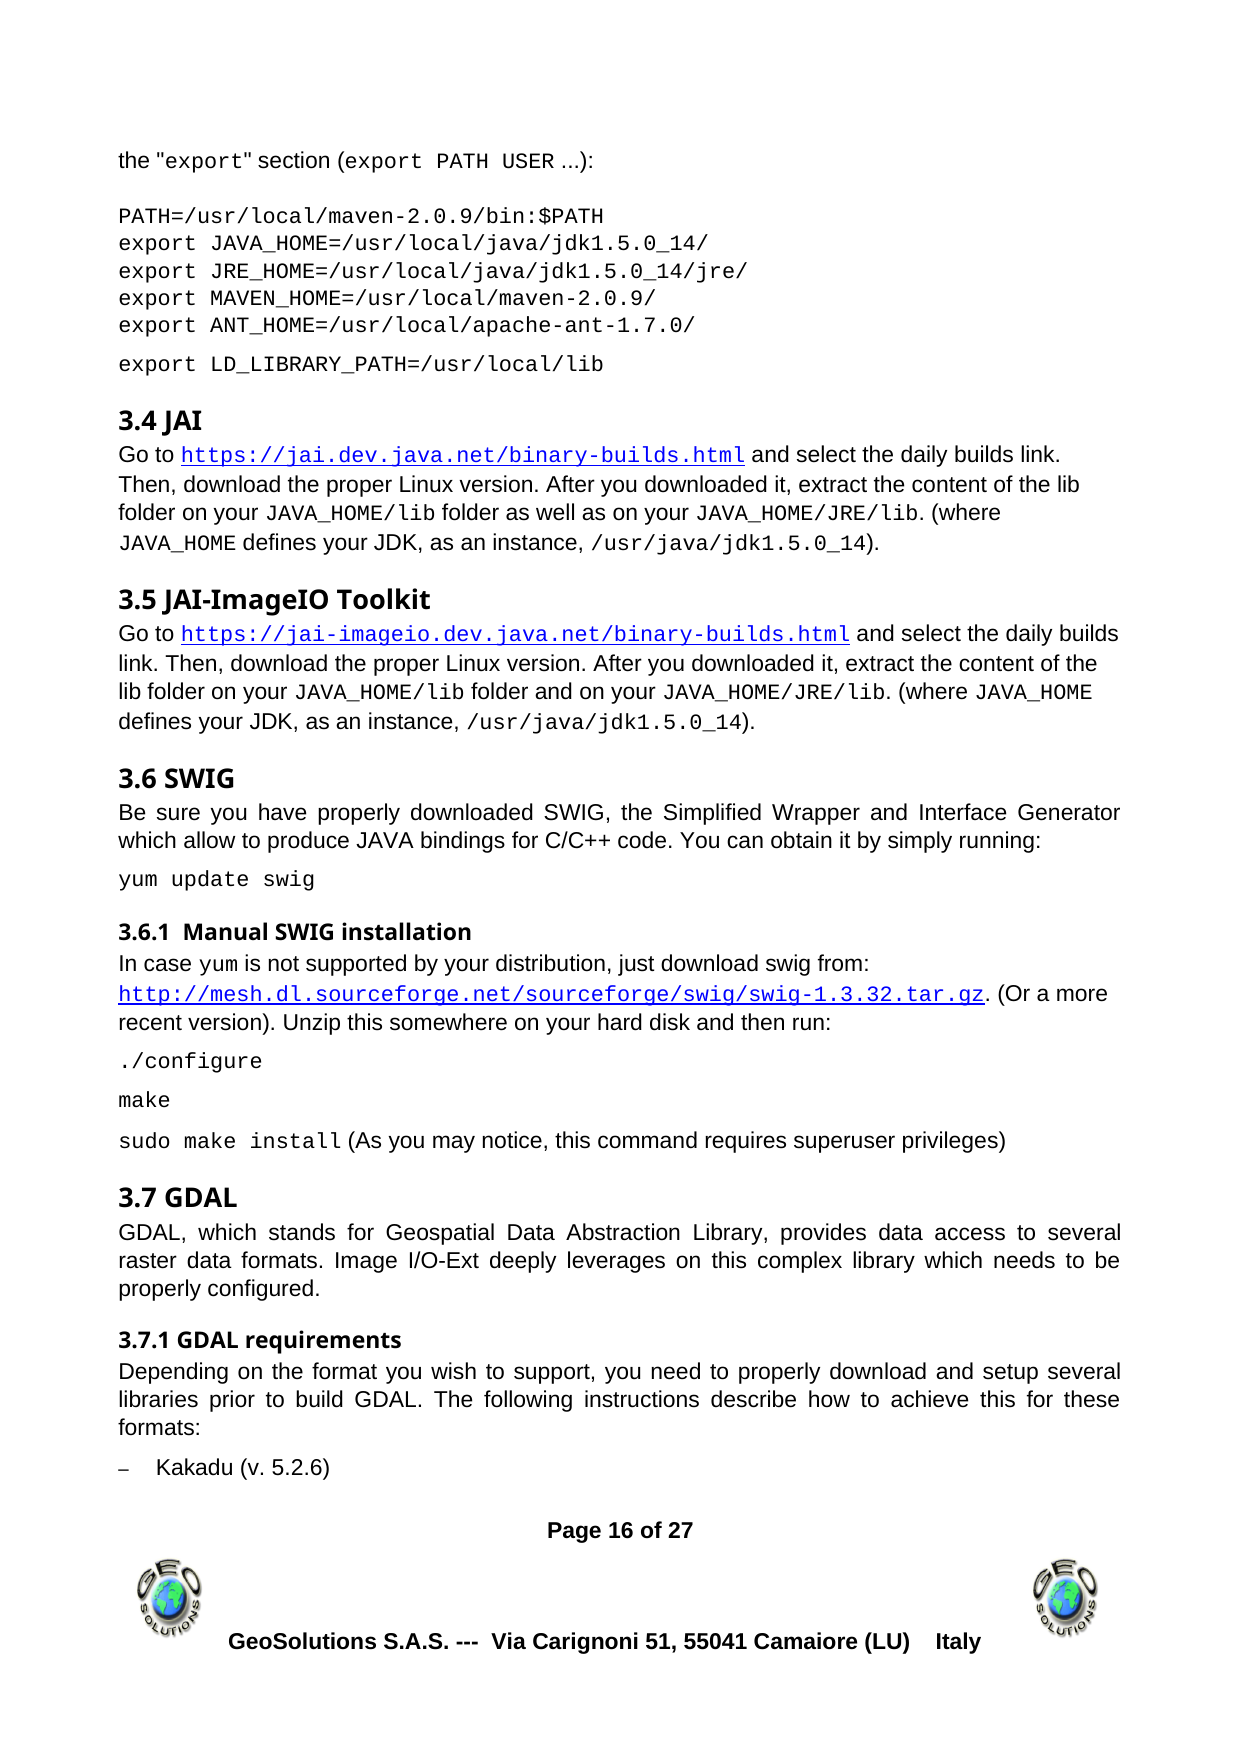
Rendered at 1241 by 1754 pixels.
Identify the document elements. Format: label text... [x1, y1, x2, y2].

text sudo make install (As you may notice, this command requires superuser privileges) [118, 1128, 1122, 1155]
text GDAL, which stands for Geospatial Data Abstraction Library, provides data access to several raster data formats. Image I/O-Ext deeply leverages on this complex library which needs to be properly configured. [118, 1219, 1122, 1301]
subtitle Manual SWIG installation [118, 916, 1122, 947]
text make [118, 1089, 1122, 1114]
subtitle GDAL [118, 1179, 1122, 1216]
list Kakadu (v. 5.2.6) [118, 1455, 1122, 1481]
text ./configure [118, 1050, 1122, 1075]
picture [1030, 1552, 1101, 1641]
text Be sure you have properly downloaded SWIG, the Simplified Wrapper and Interface Generator which allow to produce JAVA bindings for C/C++ code. You can obtain it by simply running: [118, 800, 1122, 853]
text the "export" section (export PATH USER ...): PATH=/usr/local/maven-2.0.9/bin:$PATH export JAVA_HOME=/usr/local/java/jdk1.5.0_14/ export JRE_HOME=/usr/local/java/jdk1.5.0_14/jre/ export MAVEN_HOME=/usr/local/maven-2.0.9/ export ANT_HOME=/usr/local/apache-ant-1.7.0/ [118, 148, 1122, 339]
text Go to https://jai.dev.java.net/binary-builds.html and select the daily builds link. Then, download the proper Linux version. After you downloaded it, extract the content of the lib folder on your JAVA_HOME/lib folder as well as on your JAVA_HOME/JRE/lib. (where JAVA_HOME defines your JDK, as an instance, /usr/java/jdk1.5.0_14). [118, 442, 1122, 557]
text yum update swig [118, 868, 1122, 893]
subtitle JAI [118, 401, 1122, 438]
subtitle GDAL requirements [118, 1324, 1122, 1356]
subtitle SWIG [118, 759, 1122, 796]
text Depending on the format you wish to support, you need to properly download and setup several libraries prior to build GDAL. The following instructions describe how to achieve this for these formats: [118, 1359, 1122, 1441]
text export LD_LIBRARY_PATH=/usr/local/lib [118, 353, 1122, 378]
subtitle JAI-ImageIO Toolkit [118, 580, 1122, 617]
picture [134, 1552, 205, 1641]
text In case yum is not supported by your distribution, just download swig from: http://mesh.dl.sourceforge.net/sourceforge/swig/swig-1.3.32.tar.gz. (Or a more recent version). Unzip this somewhere on your hard disk and then run: [118, 951, 1122, 1036]
text Go to https://jai-imageio.dev.java.net/binary-builds.html and select the daily builds link. Then, download the proper Linux version. After you downloaded it, extract the content of the lib folder on your JAVA_HOME/lib folder and on your JAVA_HOME/JRE/lib. (where JAVA_HOME defines your JDK, as an instance, /usr/java/jdk1.5.0_14). [118, 621, 1122, 736]
